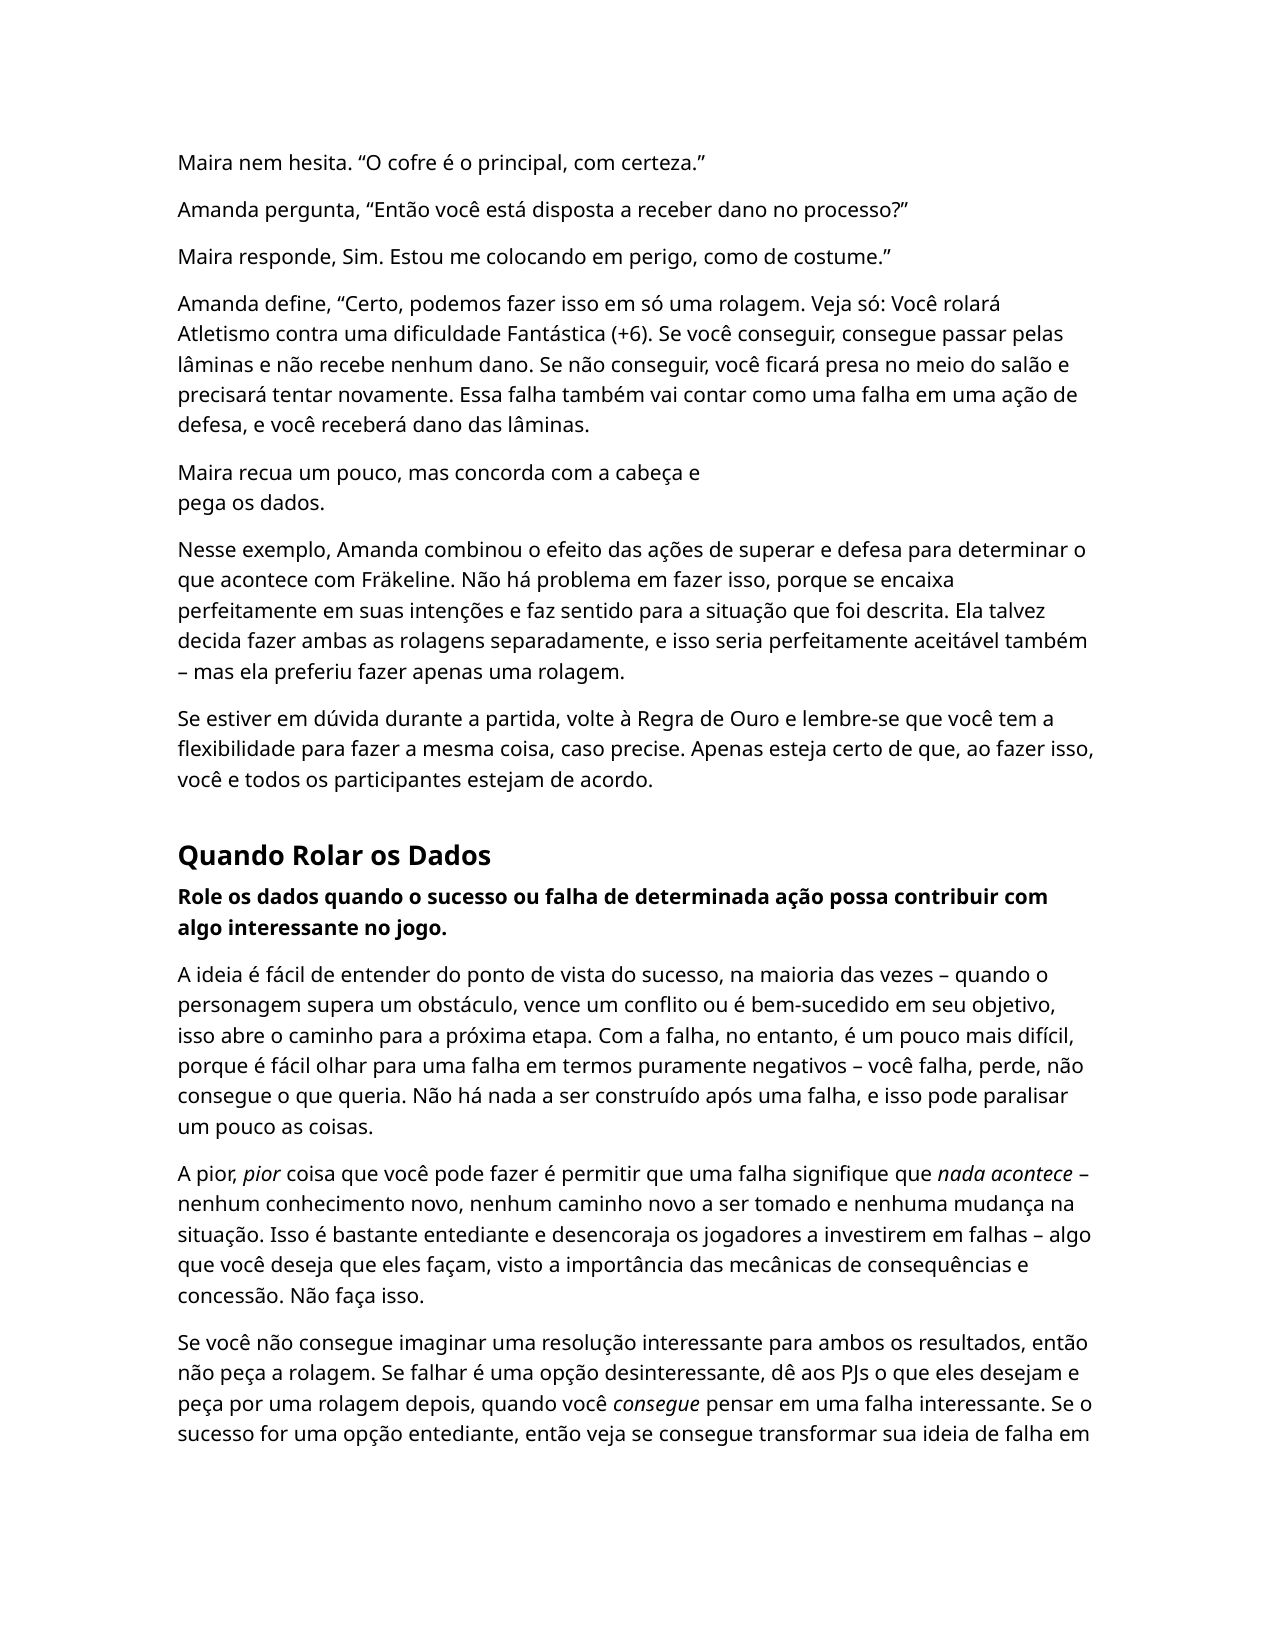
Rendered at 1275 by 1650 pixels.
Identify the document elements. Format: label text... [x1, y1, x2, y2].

text Se estiver em dúvida durante a partida, volte à Regra de Ouro e lembre-se que você tem a ﬂexibilidade para fazer a mesma coisa, caso precise. Apenas esteja certo de que, ao fazer isso, você e todos os participantes estejam de acordo. [177, 704, 1098, 793]
text Amanda pergunta, “Então você está disposta a receber dano no processo?” [177, 195, 1098, 223]
text A ideia é fácil de entender do ponto de vista do sucesso, na maioria das vezes – quando o personagem supera um obstáculo, vence um conﬂito ou é bem-sucedido em seu objetivo, isso abre o caminho para a próxima etapa. Com a falha, no entanto, é um pouco mais difícil, porque é fácil olhar para uma falha em termos puramente negativos – você falha, perde, não consegue o que queria. Não há nada a ser construído após uma falha, e isso pode paralisar um pouco as coisas. [177, 960, 1098, 1140]
text Maira recua um pouco, mas concorda com a cabeça e pega os dados. [177, 458, 1098, 516]
text Maira responde, Sim. Estou me colocando em perigo, como de costume.” [177, 242, 1098, 270]
text Nesse exemplo, Amanda combinou o efeito das ações de superar e defesa para determinar o que acontece com Fräkeline. Não há problema em fazer isso, porque se encaixa perfeitamente em suas intenções e faz sentido para a situação que foi descrita. Ela talvez decida fazer ambas as rolagens separadamente, e isso seria perfeitamente aceitável também – mas ela preferiu fazer apenas uma rolagem. [177, 535, 1098, 685]
subtitle Quando Rolar os Dados [177, 837, 1098, 874]
text A pior, pior coisa que você pode fazer é permitir que uma falha signifique que nada acontece – nenhum conhecimento novo, nenhum caminho novo a ser tomado e nenhuma mudança na situação. Isso é bastante entediante e desencoraja os jogadores a investirem em falhas – algo que você deseja que eles façam, visto a importância das mecânicas de consequências e concessão. Não faça isso. [177, 1159, 1098, 1309]
text Maira nem hesita. “O cofre é o principal, com certeza.” [177, 148, 1098, 176]
text Amanda define, “Certo, podemos fazer isso em só uma rolagem. Veja só: Você rolará Atletismo contra uma dificuldade Fantástica (+6). Se você conseguir, consegue passar pelas lâminas e não recebe nenhum dano. Se não conseguir, você ficará presa no meio do salão e precisará tentar novamente. Essa falha também vai contar como uma falha em uma ação de defesa, e você receberá dano das lâminas. [177, 289, 1098, 439]
text Se você não consegue imaginar uma resolução interessante para ambos os resultados, então não peça a rolagem. Se falhar é uma opção desinteressante, dê aos PJs o que eles desejam e peça por uma rolagem depois, quando você consegue pensar em uma falha interessante. Se o sucesso for uma opção entediante, então veja se consegue transformar sua ideia de falha em [177, 1328, 1098, 1447]
text Role os dados quando o sucesso ou falha de determinada ação possa contribuir com algo interessante no jogo. [177, 882, 1098, 941]
